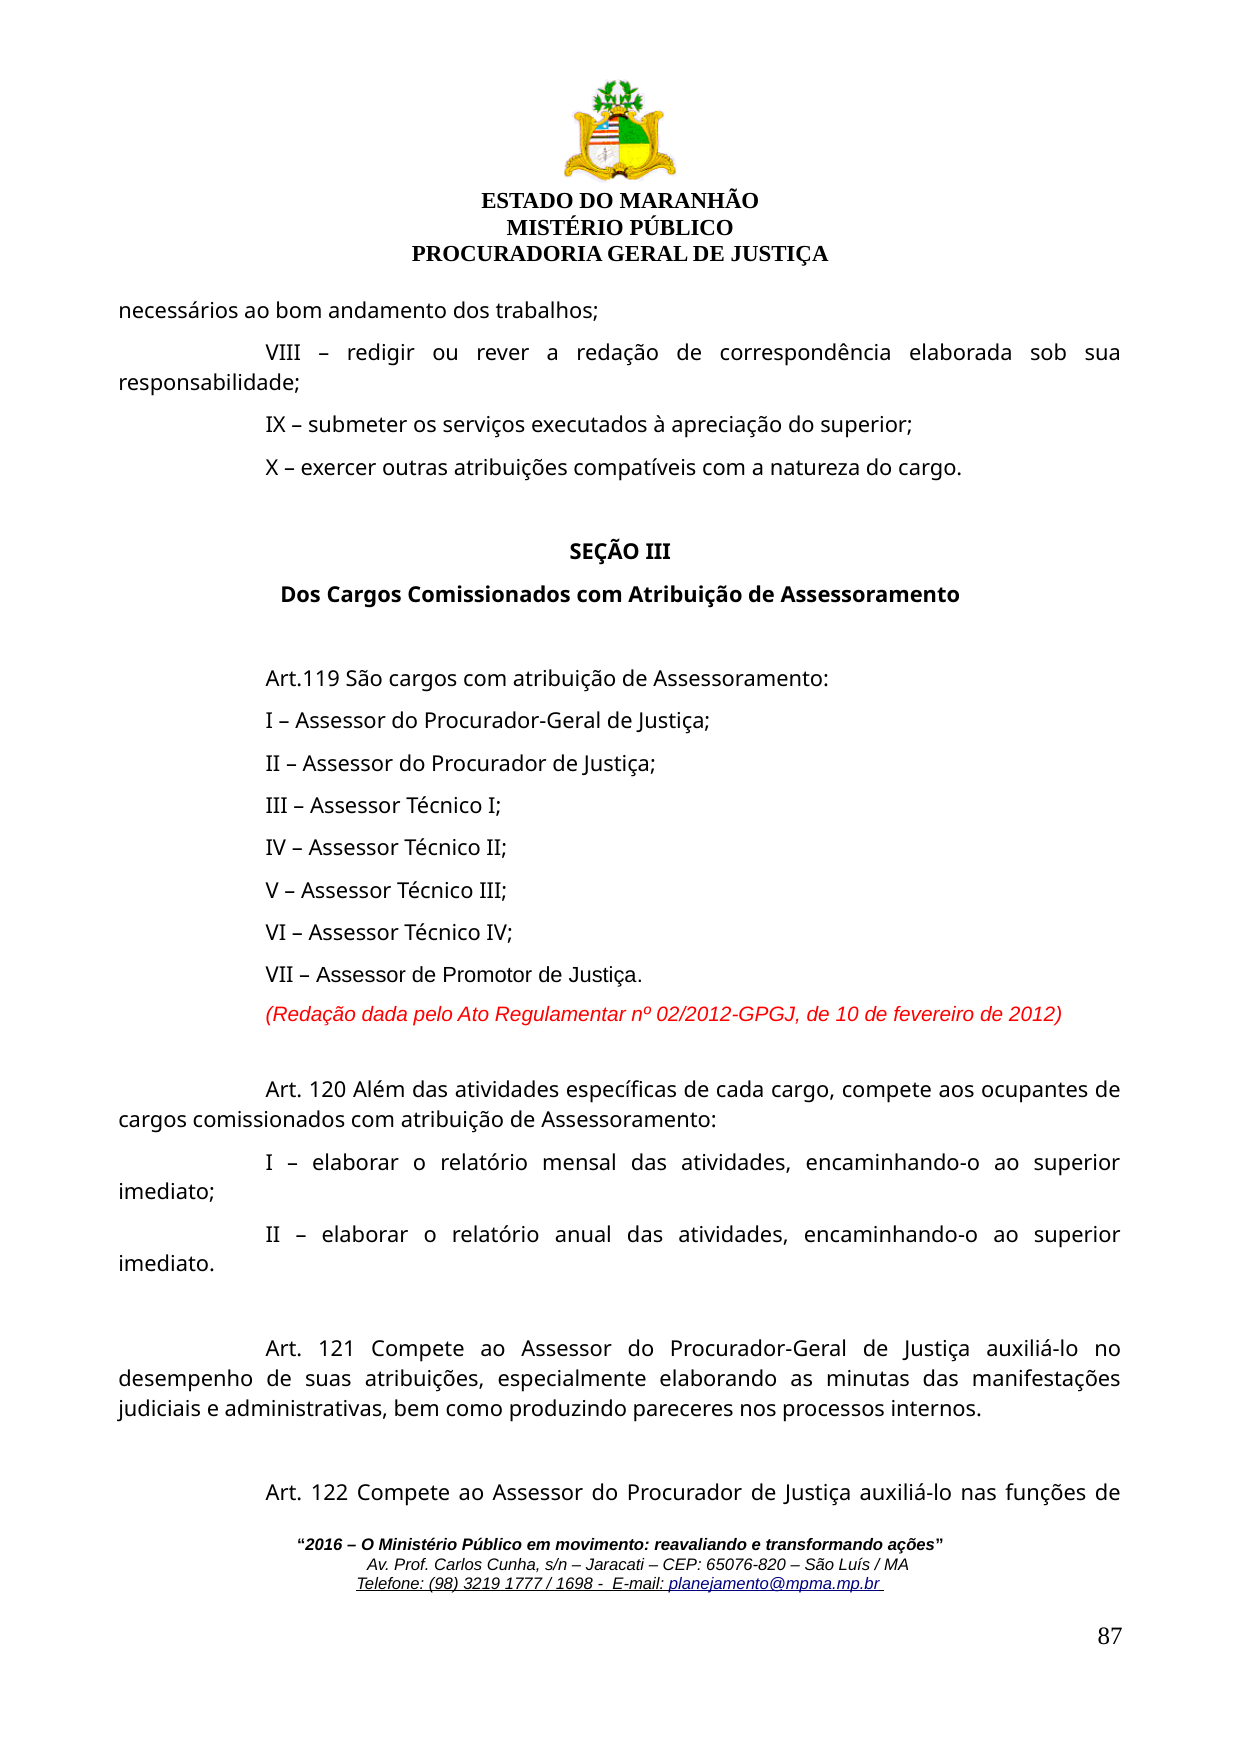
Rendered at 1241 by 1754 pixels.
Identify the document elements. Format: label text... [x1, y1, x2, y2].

text Art. 122 Compete ao Assessor do Procurador de Justiça auxiliá-lo nas funções de [118, 1477, 1122, 1507]
text I – Assessor do Procurador-Geral de Justiça; [118, 705, 1122, 735]
text SEÇÃO III [118, 536, 1122, 566]
text X – exercer outras atribuições compatíveis com a natureza do cargo. [118, 452, 1122, 481]
text IV – Assessor Técnico II; [118, 832, 1122, 862]
text VII – Assessor de Promotor de Justiça. [118, 959, 1122, 989]
text VI – Assessor Técnico IV; [118, 917, 1122, 947]
text (Redação dada pelo Ato Regulamentar nº 02/2012-GPGJ, de 10 de fevereiro de 2012) [118, 1001, 1122, 1025]
text IX – submeter os serviços executados à apreciação do superior; [118, 409, 1122, 439]
text Art.119 São cargos com atribuição de Assessoramento: [118, 663, 1122, 693]
text II – Assessor do Procurador de Justiça; [118, 748, 1122, 777]
text Art. 120 Além das atividades específicas de cada cargo, compete aos ocupantes de cargos comissionados com atribuição de Assessoramento: [118, 1074, 1122, 1134]
text Art. 121 Compete ao Assessor do Procurador-Geral de Justiça auxiliá-lo no desempenho de suas atribuições, especialmente elaborando as minutas das manifestações judiciais e administrativas, bem como produzindo pareceres nos processos internos. [118, 1333, 1122, 1422]
text I – elaborar o relatório mensal das atividades, encaminhando-o ao superior imediato; [118, 1146, 1122, 1206]
text VIII – redigir ou rever a redação de correspondência elaborada sob sua responsabilidade; [118, 337, 1122, 397]
text necessários ao bom andamento dos trabalhos; [118, 295, 1122, 325]
text III – Assessor Técnico I; [118, 790, 1122, 820]
text II – elaborar o relatório anual das atividades, encaminhando-o ao superior imediato. [118, 1218, 1122, 1278]
text V – Assessor Técnico III; [118, 874, 1122, 904]
text Dos Cargos Comissionados com Atribuição de Assessoramento [118, 578, 1122, 608]
